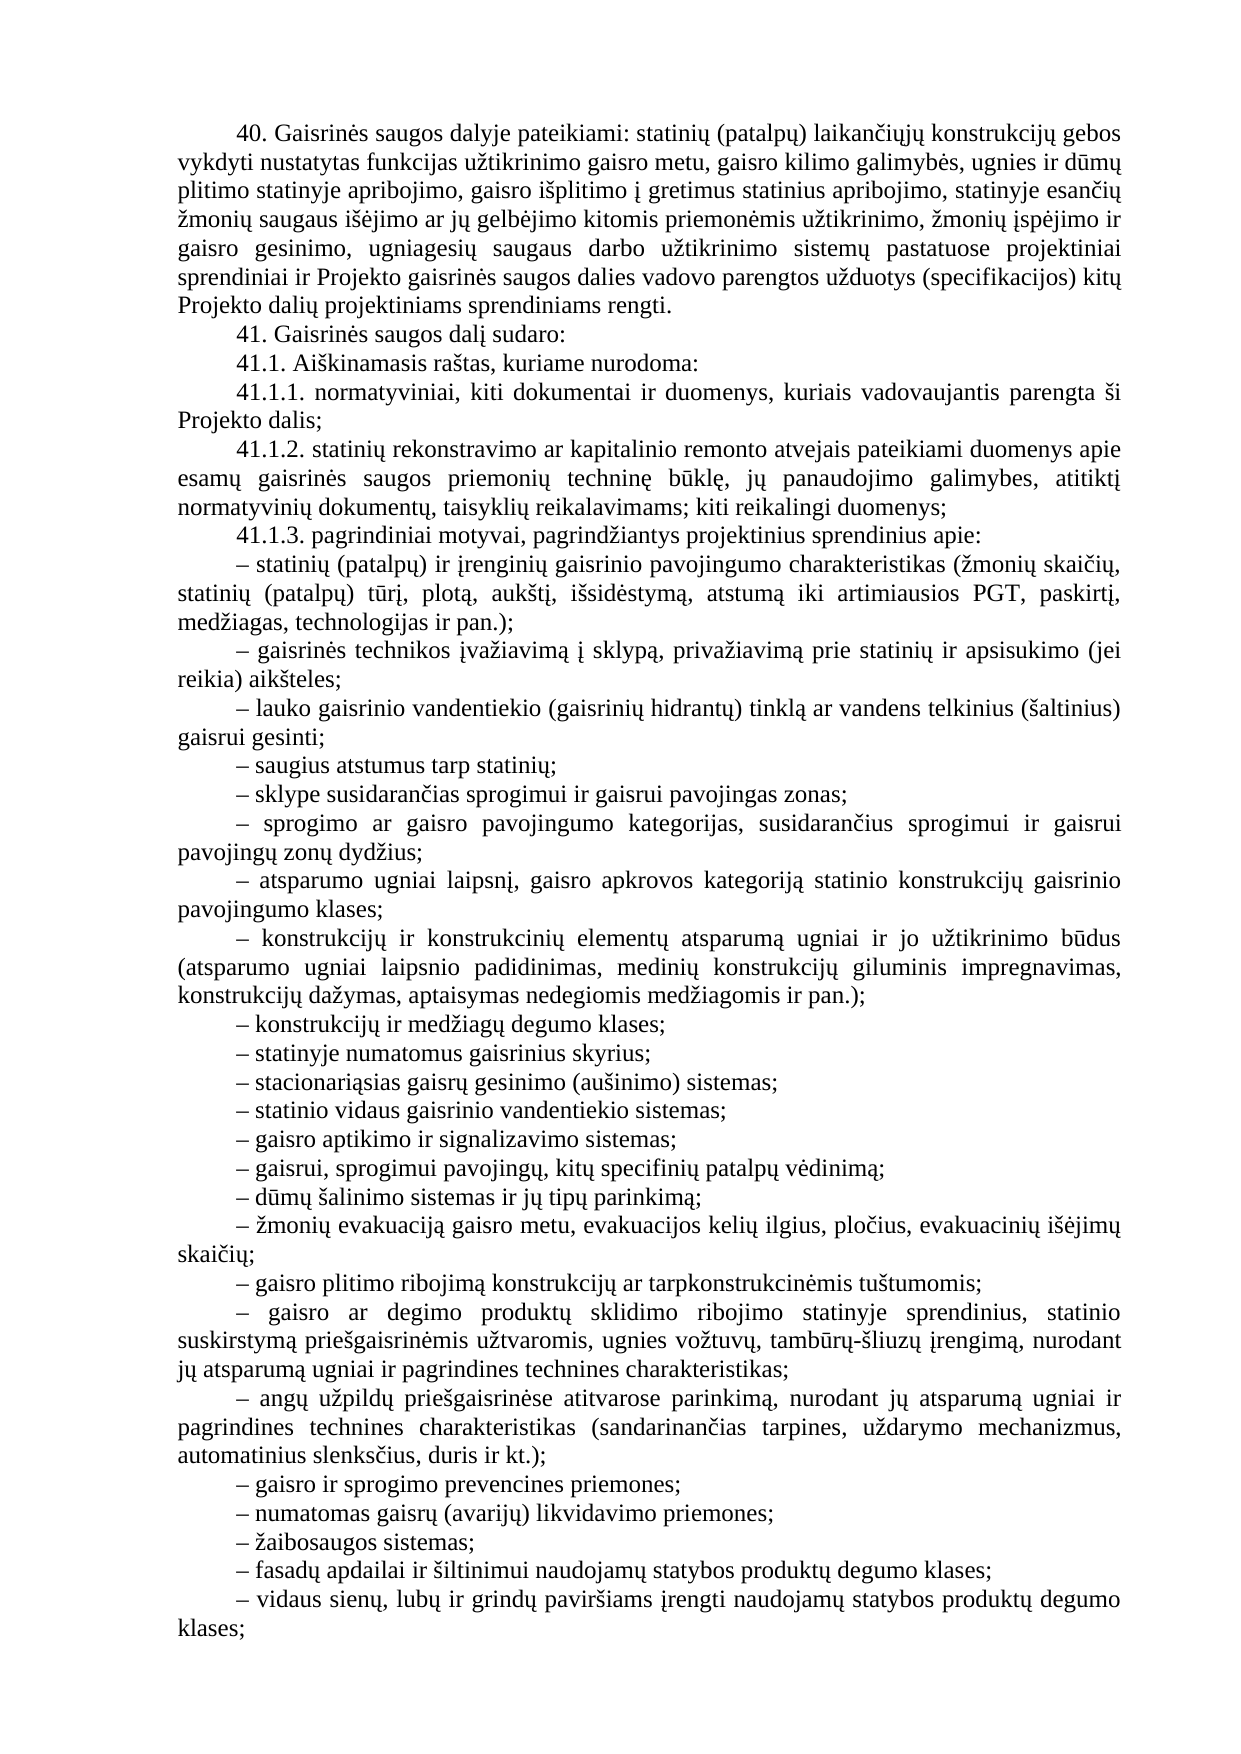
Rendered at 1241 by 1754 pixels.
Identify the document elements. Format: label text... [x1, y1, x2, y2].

text – žaibosaugos sistemas; [177, 1527, 1122, 1556]
text – statinių (patalpų) ir įrenginių gaisrinio pavojingumo charakteristikas (žmonių skaičių, statinių (patalpų) tūrį, plotą, aukštį, išsidėstymą, atstumą iki artimiausios PGT, paskirtį, medžiagas, technologijas ir pan.); [177, 549, 1122, 636]
text – gaisro plitimo ribojimą konstrukcijų ar tarpkonstrukcinėmis tuštumomis; [177, 1268, 1122, 1297]
text – atsparumo ugniai laipsnį, gaisro apkrovos kategoriją statinio konstrukcijų gaisrinio pavojingumo klases; [177, 866, 1122, 923]
text – statinyje numatomus gaisrinius skyrius; [177, 1038, 1122, 1067]
text – fasadų apdailai ir šiltinimui naudojamų statybos produktų degumo klases; [177, 1556, 1122, 1584]
text 41.1.1. normatyviniai, kiti dokumentai ir duomenys, kuriais vadovaujantis parengta ši Projekto dalis; [177, 377, 1122, 434]
text – gaisro ar degimo produktų sklidimo ribojimo statinyje sprendinius, statinio suskirstymą priešgaisrinėmis užtvaromis, ugnies vožtuvų, tambūrų-šliuzų įrengimą, nurodant jų atsparumą ugniai ir pagrindines technines charakteristikas; [177, 1297, 1122, 1383]
text 41.1.3. pagrindiniai motyvai, pagrindžiantys projektinius sprendinius apie: [177, 521, 1122, 549]
text – konstrukcijų ir konstrukcinių elementų atsparumą ugniai ir jo užtikrinimo būdus (atsparumo ugniai laipsnio padidinimas, medinių konstrukcijų giluminis impregnavimas, konstrukcijų dažymas, aptaisymas nedegiomis medžiagomis ir pan.); [177, 923, 1122, 1009]
text – gaisro aptikimo ir signalizavimo sistemas; [177, 1124, 1122, 1153]
text – gaisrinės technikos įvažiavimą į sklypą, privažiavimą prie statinių ir apsisukimo (jei reikia) aikšteles; [177, 636, 1122, 693]
text – numatomas gaisrų (avarijų) likvidavimo priemones; [177, 1498, 1122, 1527]
text – sprogimo ar gaisro pavojingumo kategorijas, susidarančius sprogimui ir gaisrui pavojingų zonų dydžius; [177, 808, 1122, 866]
text – statinio vidaus gaisrinio vandentiekio sistemas; [177, 1096, 1122, 1124]
text – gaisrui, sprogimui pavojingų, kitų specifinių patalpų vėdinimą; [177, 1153, 1122, 1182]
text – vidaus sienų, lubų ir grindų paviršiams įrengti naudojamų statybos produktų degumo klases; [177, 1584, 1122, 1642]
text – žmonių evakuaciją gaisro metu, evakuacijos kelių ilgius, pločius, evakuacinių išėjimų skaičių; [177, 1211, 1122, 1268]
text – saugius atstumus tarp statinių; [177, 751, 1122, 779]
text 41.1. Aiškinamasis raštas, kuriame nurodoma: [177, 348, 1122, 377]
text – angų užpildų priešgaisrinėse atitvarose parinkimą, nurodant jų atsparumą ugniai ir pagrindines technines charakteristikas (sandarinančias tarpines, uždarymo mechanizmus, automatinius slenksčius, duris ir kt.); [177, 1383, 1122, 1469]
text – konstrukcijų ir medžiagų degumo klases; [177, 1009, 1122, 1038]
text – dūmų šalinimo sistemas ir jų tipų parinkimą; [177, 1182, 1122, 1211]
text – stacionariąsias gaisrų gesinimo (aušinimo) sistemas; [177, 1067, 1122, 1096]
text – sklype susidarančias sprogimui ir gaisrui pavojingas zonas; [177, 779, 1122, 808]
text – gaisro ir sprogimo prevencines priemones; [177, 1469, 1122, 1498]
text – lauko gaisrinio vandentiekio (gaisrinių hidrantų) tinklą ar vandens telkinius (šaltinius) gaisrui gesinti; [177, 693, 1122, 751]
text 41. Gaisrinės saugos dalį sudaro: [177, 319, 1122, 348]
text 40. Gaisrinės saugos dalyje pateikiami: statinių (patalpų) laikančiųjų konstrukcijų gebos vykdyti nustatytas funkcijas užtikrinimo gaisro metu, gaisro kilimo galimybės, ugnies ir dūmų plitimo statinyje apribojimo, gaisro išplitimo į gretimus statinius apribojimo, statinyje esančių žmonių saugaus išėjimo ar jų gelbėjimo kitomis priemonėmis užtikrinimo, žmonių įspėjimo ir gaisro gesinimo, ugniagesių saugaus darbo užtikrinimo sistemų pastatuose projektiniai sprendiniai ir Projekto gaisrinės saugos dalies vadovo parengtos užduotys (specifikacijos) kitų Projekto dalių projektiniams sprendiniams rengti. [177, 118, 1122, 319]
text 41.1.2. statinių rekonstravimo ar kapitalinio remonto atvejais pateikiami duomenys apie esamų gaisrinės saugos priemonių techninę būklę, jų panaudojimo galimybes, atitiktį normatyvinių dokumentų, taisyklių reikalavimams; kiti reikalingi duomenys; [177, 434, 1122, 521]
